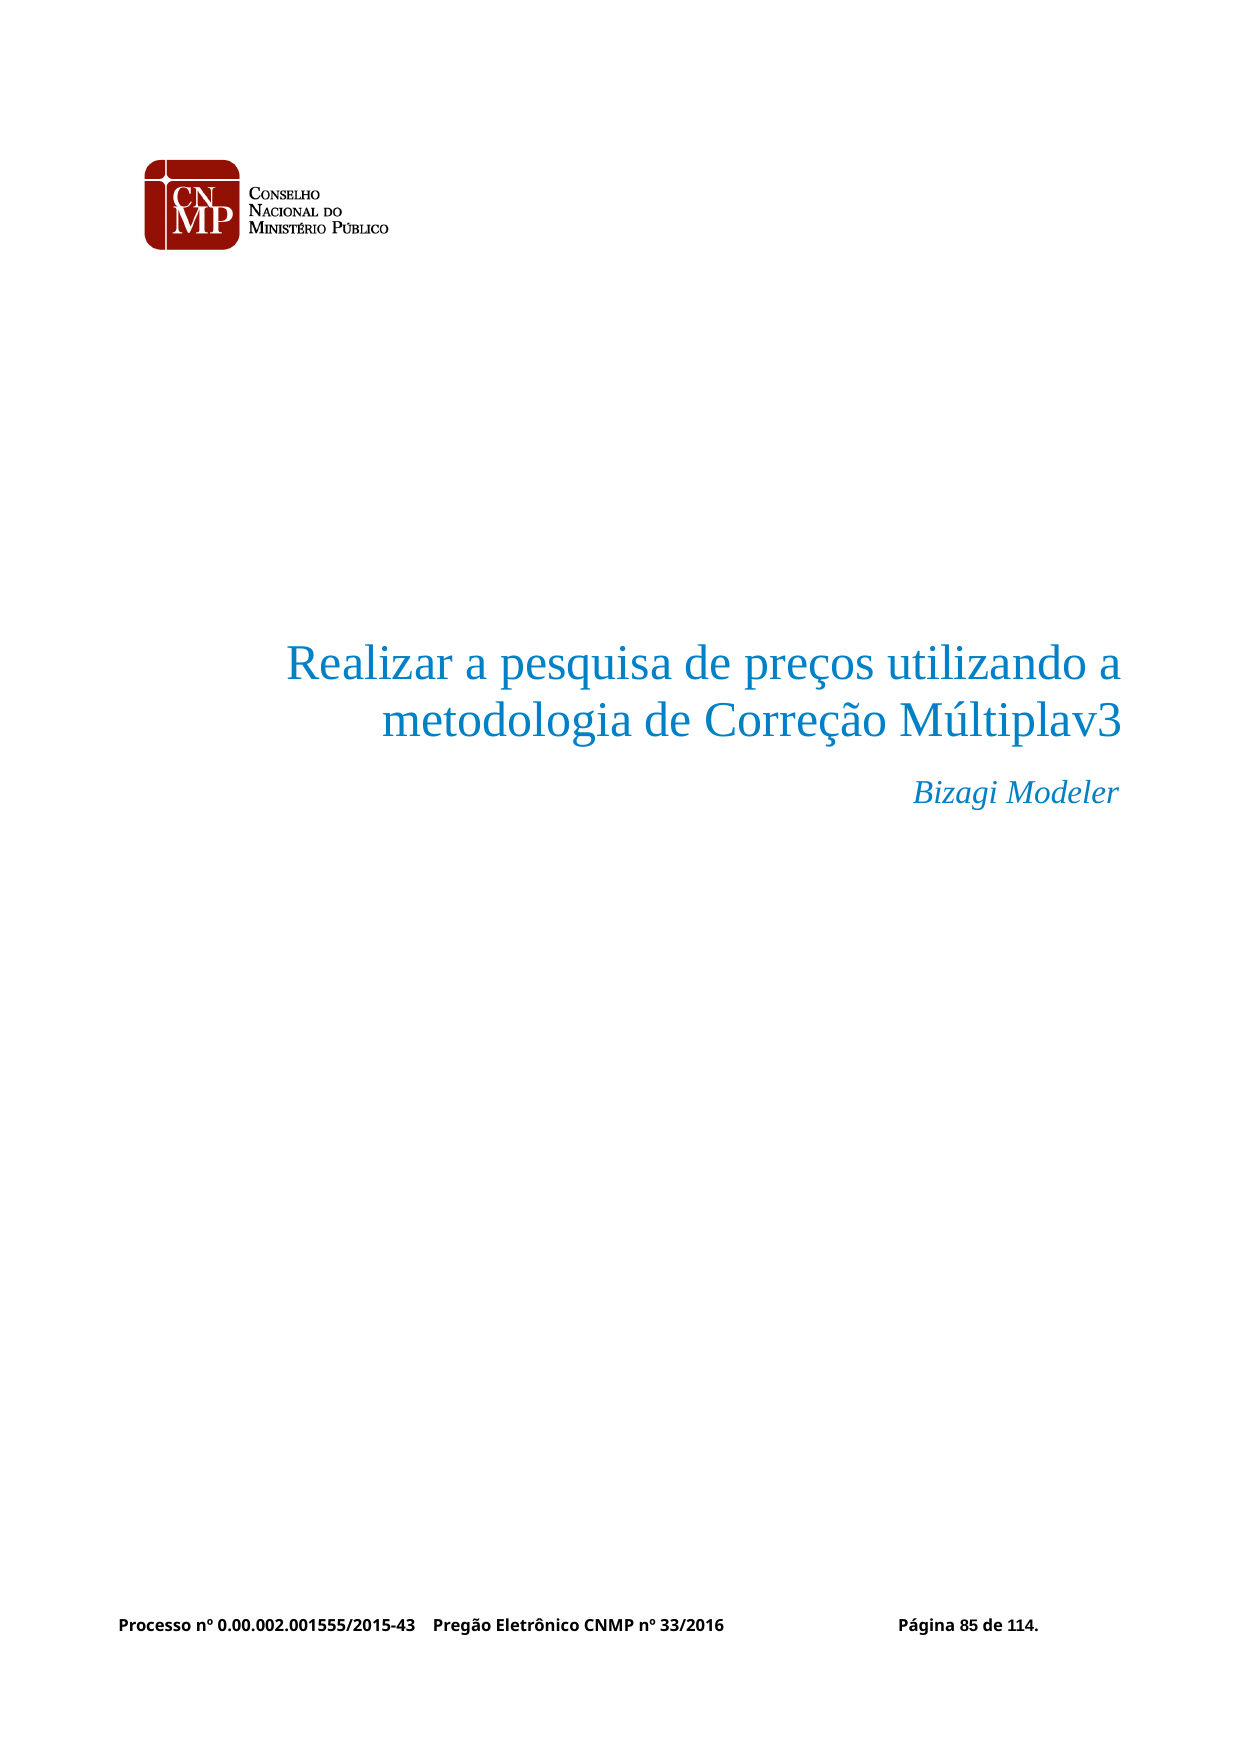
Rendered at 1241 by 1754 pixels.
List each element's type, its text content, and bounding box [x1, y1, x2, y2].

subtitle Bizagi Modeler [118, 773, 1122, 811]
picture [118, 146, 398, 265]
title Realizar a pesquisa de preços utilizando a metodologia de Correção Múltiplav3 [118, 633, 1122, 748]
